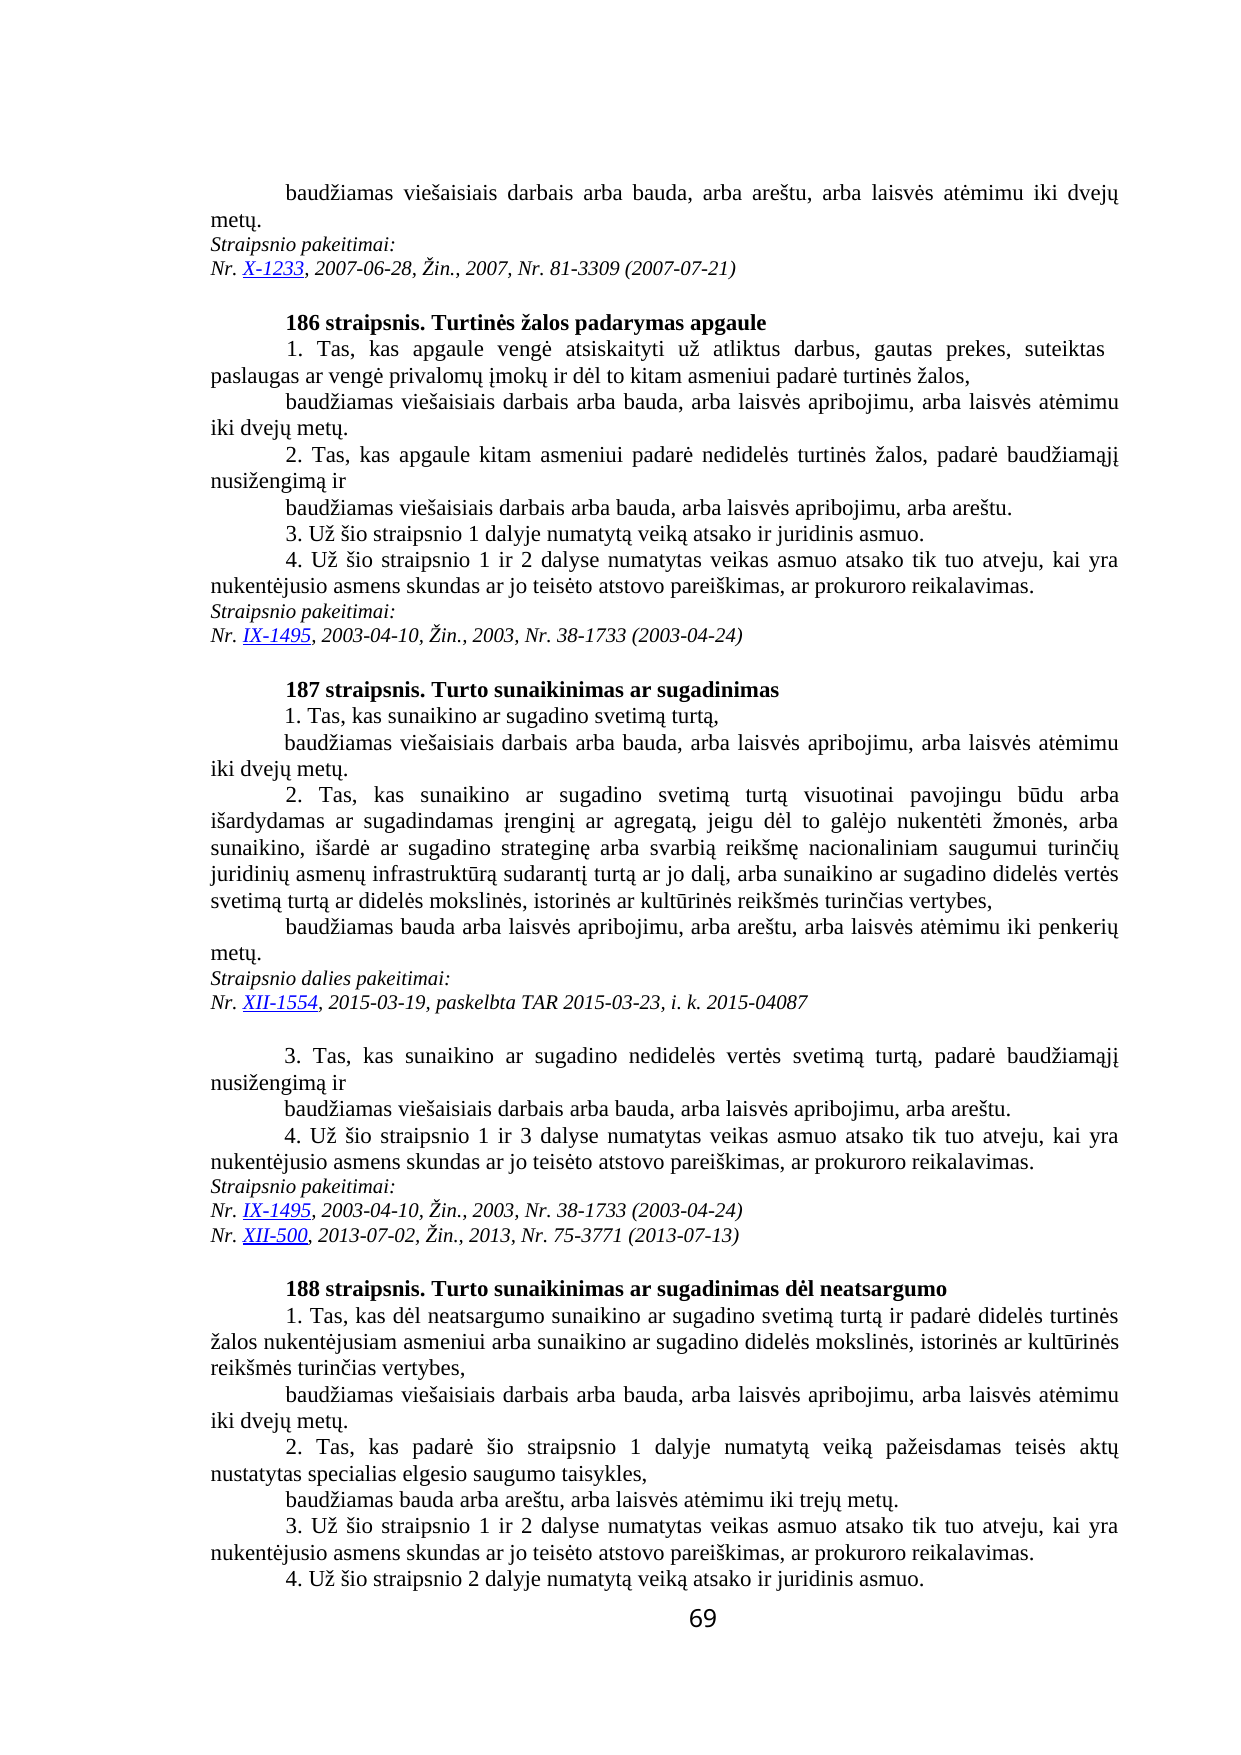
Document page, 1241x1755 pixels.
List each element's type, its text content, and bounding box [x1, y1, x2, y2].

text Nr. X-1233, 2007-06-28, Žin., 2007, Nr. 81-3309 (2007-07-21) [210, 256, 1120, 280]
text 1. Tas, kas apgaule vengė atsiskaityti už atliktus darbus, gautas prekes, suteiktas paslaugas ar vengė privalomų įmokų ir dėl to kitam asmeniui padarė turtinės žalos, [210, 335, 1106, 388]
text Straipsnio pakeitimai: [210, 599, 1120, 623]
text baudžiamas bauda arba laisvės apribojimu, arba areštu, arba laisvės atėmimu iki penkerių metų. [210, 913, 1120, 966]
text 4. Už šio straipsnio 1 ir 3 dalyse numatytas veikas asmuo atsako tik tuo atveju, kai yra nukentėjusio asmens skundas ar jo teisėto atstovo pareiškimas, ar prokuroro reikalavimas. [210, 1122, 1120, 1174]
text 187 straipsnis. Turto sunaikinimas ar sugadinimas [210, 676, 1120, 702]
text baudžiamas viešaisiais darbais arba bauda, arba laisvės apribojimu, arba areštu. [210, 1095, 1120, 1122]
text 1. Tas, kas dėl neatsargumo sunaikino ar sugadino svetimą turtą ir padarė didelės turtinės žalos nukentėjusiam asmeniui arba sunaikino ar sugadino didelės mokslinės, istorinės ar kultūrinės reikšmės turinčias vertybes, [210, 1302, 1120, 1381]
text 3. Už šio straipsnio 1 ir 2 dalyse numatytas veikas asmuo atsako tik tuo atveju, kai yra nukentėjusio asmens skundas ar jo teisėto atstovo pareiškimas, ar prokuroro reikalavimas. [210, 1512, 1120, 1565]
text baudžiamas viešaisiais darbais arba bauda, arba laisvės apribojimu, arba laisvės atėmimu iki dvejų metų. [210, 1381, 1120, 1433]
text 3. Tas, kas sunaikino ar sugadino nedidelės vertės svetimą turtą, padarė baudžiamąjį nusižengimą ir [210, 1043, 1120, 1095]
text baudžiamas viešaisiais darbais arba bauda, arba laisvės apribojimu, arba laisvės atėmimu iki dvejų metų. [210, 388, 1120, 441]
text Nr. IX-1495, 2003-04-10, Žin., 2003, Nr. 38-1733 (2003-04-24) [210, 623, 1120, 647]
text baudžiamas bauda arba areštu, arba laisvės atėmimu iki trejų metų. [210, 1486, 1120, 1512]
text 4. Už šio straipsnio 2 dalyje numatytą veiką atsako ir juridinis asmuo. [210, 1565, 1120, 1592]
text Straipsnio pakeitimai: [210, 1174, 1120, 1198]
text Nr. IX-1495, 2003-04-10, Žin., 2003, Nr. 38-1733 (2003-04-24) [210, 1198, 1120, 1222]
text 2. Tas, kas sunaikino ar sugadino svetimą turtą visuotinai pavojingu būdu arba išardydamas ar sugadindamas įrenginį ar agregatą, jeigu dėl to galėjo nukentėti žmonės, arba sunaikino, išardė ar sugadino strateginę arba svarbią reikšmę nacionaliniam saugumui turinčių juridinių asmenų infrastruktūrą sudarantį turtą ar jo dalį, arba sunaikino ar sugadino didelės vertės svetimą turtą ar didelės mokslinės, istorinės ar kultūrinės reikšmės turinčias vertybes, [210, 781, 1120, 913]
text 1. Tas, kas sunaikino ar sugadino svetimą turtą, [210, 702, 1120, 728]
text 186 straipsnis. Turtinės žalos padarymas apgaule [210, 309, 1120, 335]
text 3. Už šio straipsnio 1 dalyje numatytą veiką atsako ir juridinis asmuo. [210, 520, 1120, 546]
text Nr. XII-1554, 2015-03-19, paskelbta TAR 2015-03-23, i. k. 2015-04087 [210, 990, 1120, 1014]
text baudžiamas viešaisiais darbais arba bauda, arba areštu, arba laisvės atėmimu iki dvejų metų. [210, 179, 1120, 232]
text 4. Už šio straipsnio 1 ir 2 dalyse numatytas veikas asmuo atsako tik tuo atveju, kai yra nukentėjusio asmens skundas ar jo teisėto atstovo pareiškimas, ar prokuroro reikalavimas. [210, 546, 1120, 599]
text Straipsnio dalies pakeitimai: [210, 966, 1120, 990]
text Nr. XII-500, 2013-07-02, Žin., 2013, Nr. 75-3771 (2013-07-13) [210, 1222, 1120, 1247]
text 2. Tas, kas padarė šio straipsnio 1 dalyje numatytą veiką pažeisdamas teisės aktų nustatytas specialias elgesio saugumo taisykles, [210, 1433, 1120, 1486]
text baudžiamas viešaisiais darbais arba bauda, arba laisvės apribojimu, arba areštu. [210, 493, 1120, 520]
text Straipsnio pakeitimai: [210, 232, 1120, 256]
text 2. Tas, kas apgaule kitam asmeniui padarė nedidelės turtinės žalos, padarė baudžiamąjį nusižengimą ir [210, 441, 1120, 493]
text 188 straipsnis. Turto sunaikinimas ar sugadinimas dėl neatsargumo [210, 1275, 1120, 1302]
text baudžiamas viešaisiais darbais arba bauda, arba laisvės apribojimu, arba laisvės atėmimu iki dvejų metų. [210, 728, 1120, 781]
